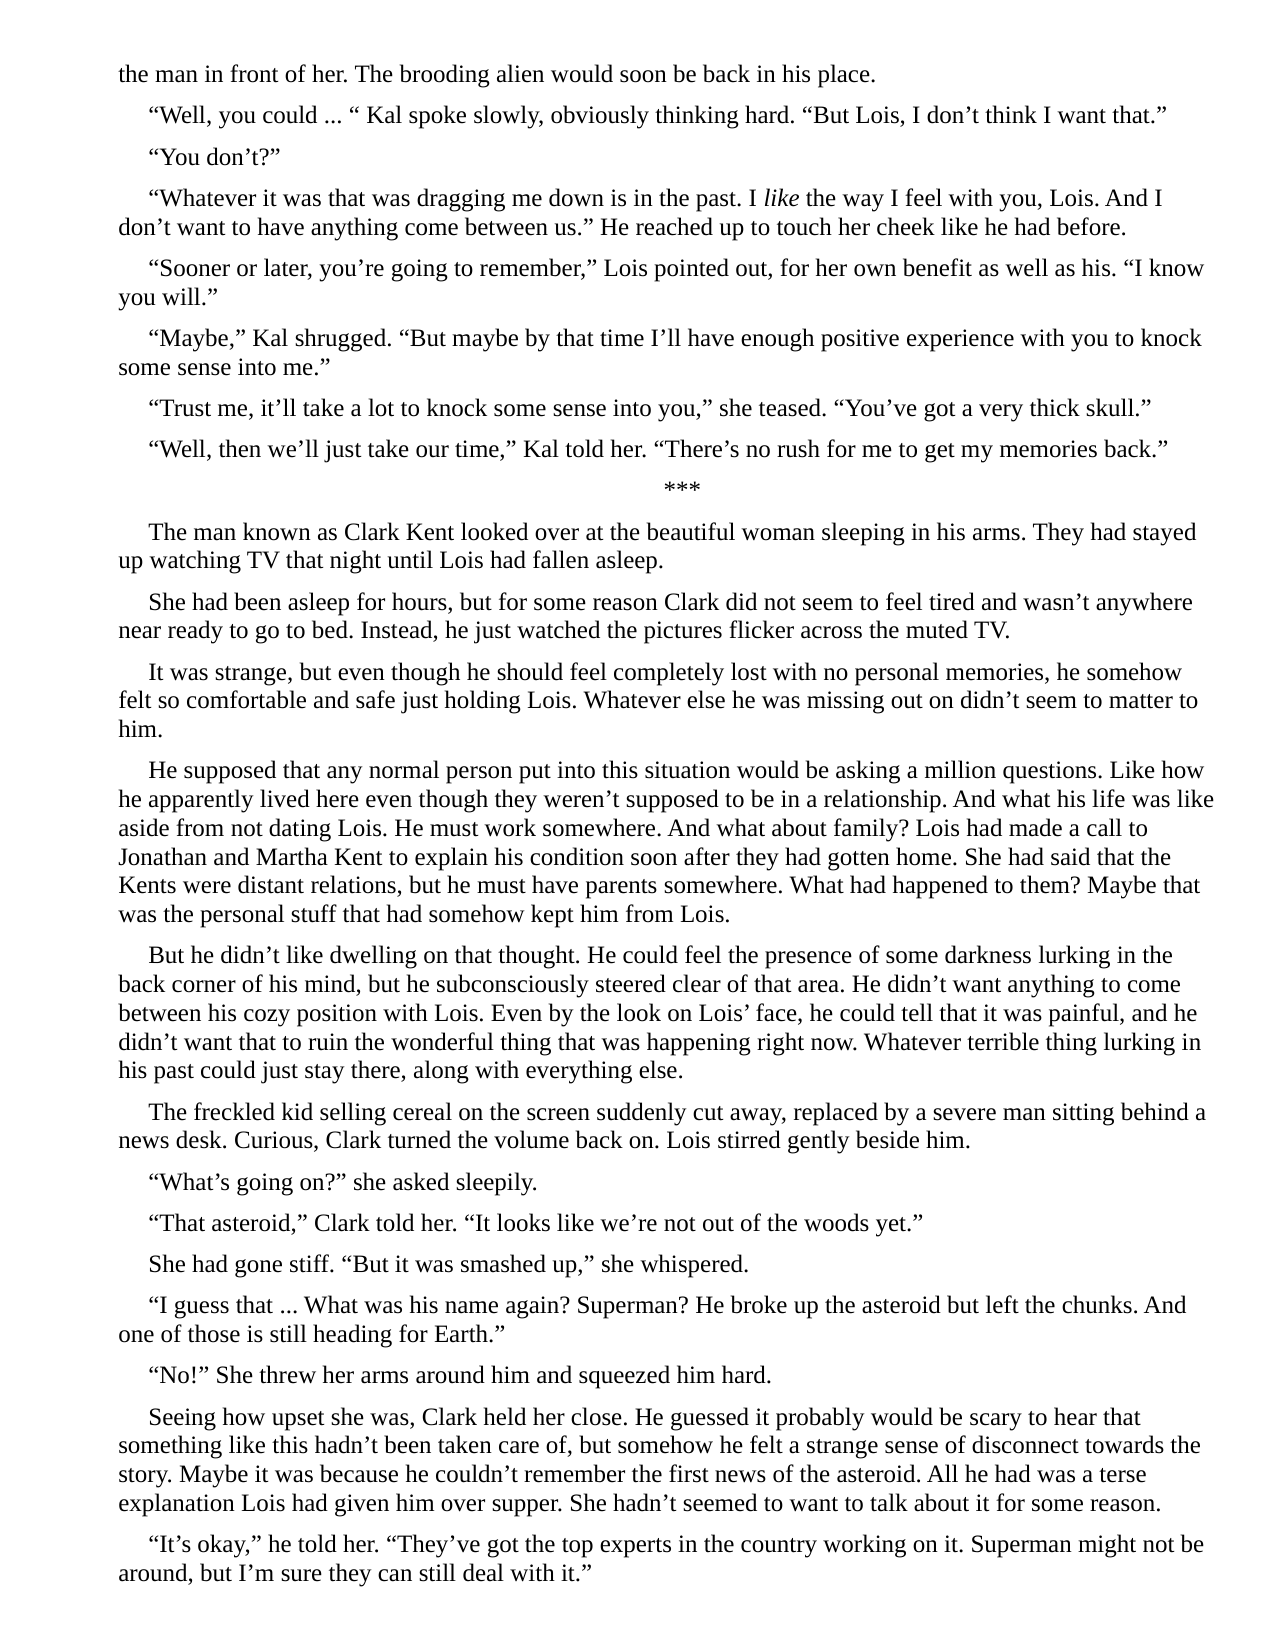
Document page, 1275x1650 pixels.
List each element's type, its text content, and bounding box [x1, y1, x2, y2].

text The freckled kid selling cereal on the screen suddenly cut away, replaced by a severe man sitting behind a news desk. Curious, Clark turned the volume back on. Lois stirred gently beside him. [118, 1097, 1216, 1154]
text Seeing how upset she was, Clark held her close. He guessed it probably would be scary to hear that something like this hadn’t been taken care of, but somehow he felt a strange sense of disconnect towards the story. Maybe it was because he couldn’t remember the first news of the asteroid. All he had was a terse explanation Lois had given him over supper. She hadn’t seemed to want to talk about it for some reason. [118, 1402, 1216, 1517]
text “Well, then we’ll just take our time,” Kal told her. “There’s no rush for me to get my memories back.” [118, 434, 1216, 463]
text “What’s going on?” she asked sleepily. [118, 1167, 1216, 1195]
text She had been asleep for hours, but for some reason Clark did not seem to feel tired and wasn’t anywhere near ready to go to bed. Instead, he just watched the pictures flicker across the muted TV. [118, 587, 1216, 644]
text “Maybe,” Kal shrugged. “But maybe by that time I’ll have enough positive experience with you to knock some sense into me.” [118, 323, 1216, 380]
text “Sooner or later, you’re going to remember,” Lois pointed out, for her own benefit as well as his. “I know you will.” [118, 253, 1216, 310]
text It was strange, but even though he should feel completely lost with no personal memories, he somehow felt so comfortable and safe just holding Lois. Whatever else he was missing out on didn’t seem to matter to him. [118, 657, 1216, 743]
text “It’s okay,” he told her. “They’ve got the top experts in the country working on it. Superman might not be around, but I’m sure they can still deal with it.” [118, 1529, 1216, 1587]
text “That asteroid,” Clark told her. “It looks like we’re not out of the woods yet.” [118, 1208, 1216, 1237]
text “I guess that ... What was his name again? Superman? He broke up the asteroid but left the chunks. And one of those is still heading for Earth.” [118, 1290, 1216, 1348]
text The man known as Clark Kent looked over at the beautiful woman sleeping in his arms. They had stayed up watching TV that night until Lois had fallen asleep. [118, 517, 1216, 574]
text “Trust me, it’ll take a lot to knock some sense into you,” she teased. “You’ve got a very thick skull.” [118, 393, 1216, 422]
text the man in front of her. The brooding alien would soon be back in his place. [118, 59, 1216, 88]
text He supposed that any normal person put into this situation would be asking a million questions. Like how he apparently lived here even though they weren’t supposed to be in a relationship. And what his life was like aside from not dating Lois. He must work somewhere. And what about family? Lois had made a call to Jonathan and Martha Kent to explain his condition soon after they had gotten home. She had said that the Kents were distant relations, but he must have parents somewhere. What had happened to them? Maybe that was the personal stuff that had somehow kept him from Lois. [118, 755, 1216, 928]
text “You don’t?” [118, 142, 1216, 170]
text “Whatever it was that was dragging me down is in the past. I like the way I feel with you, Lois. And I don’t want to have anything come between us.” He reached up to touch her cheek like he had before. [118, 183, 1216, 240]
text She had gone stiff. “But it was smashed up,” she whispered. [118, 1249, 1216, 1278]
text *** [118, 475, 1216, 504]
text “No!” She threw her arms around him and squeezed him hard. [118, 1360, 1216, 1389]
text “Well, you could ... “ Kal spoke slowly, obviously thinking hard. “But Lois, I don’t think I want that.” [118, 100, 1216, 129]
text But he didn’t like dwelling on that thought. He could feel the presence of some darkness lurking in the back corner of his mind, but he subconsciously steered clear of that area. He didn’t want anything to come between his cozy position with Lois. Even by the look on Lois’ face, he could tell that it was painful, and he didn’t want that to ruin the wonderful thing that was happening right now. Whatever terrible thing lurking in his past could just stay there, along with everything else. [118, 940, 1216, 1084]
